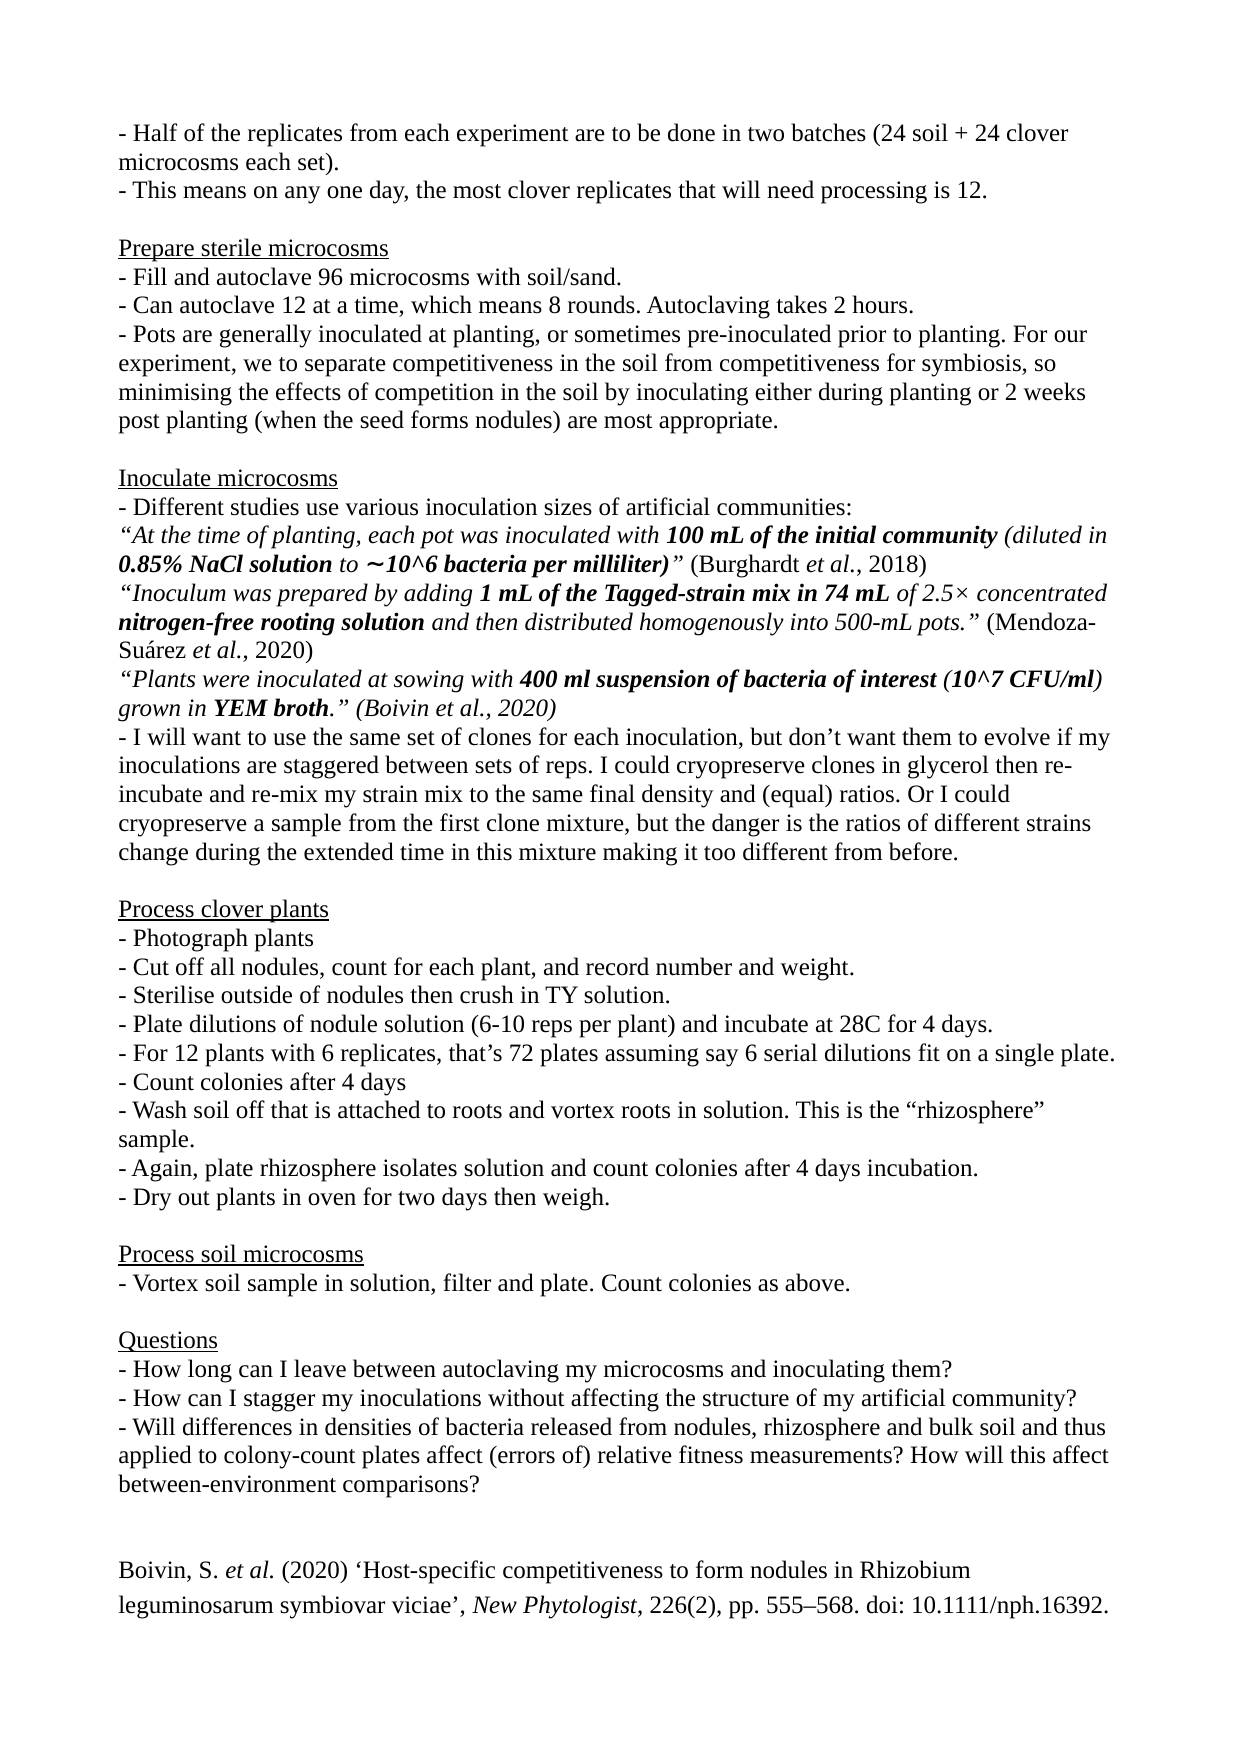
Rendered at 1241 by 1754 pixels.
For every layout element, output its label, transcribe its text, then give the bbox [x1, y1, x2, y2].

text “Plants were inoculated at sowing with 400 ml suspension of bacteria of interest (10^7 CFU/ml) grown in YEM broth.” (Boivin et al., 2020)⁠ [118, 664, 1122, 722]
text - Will differences in densities of bacteria released from nodules, rhizosphere and bulk soil and thus applied to colony-count plates affect (errors of) relative fitness measurements? How will this affect between-environment comparisons? [118, 1412, 1122, 1498]
text Questions [118, 1326, 1122, 1354]
text - Can autoclave 12 at a time, which means 8 rounds. Autoclaving takes 2 hours. [118, 291, 1122, 319]
text “At the time of planting, each pot was inoculated with 100 mL of the initial community (diluted in 0.85% NaCl solution to ∼10^6 bacteria per milliliter)” (Burghardt et al., 2018)⁠ [118, 521, 1122, 578]
text - How can I stagger my inoculations without affecting the structure of my artificial community? [118, 1383, 1122, 1412]
text - Different studies use various inoculation sizes of artificial communities: [118, 492, 1122, 521]
text - Again, plate rhizosphere isolates solution and count colonies after 4 days incubation. [118, 1153, 1122, 1182]
text Prepare sterile microcosms [118, 233, 1122, 262]
text - Photograph plants [118, 923, 1122, 952]
text - Dry out plants in oven for two days then weigh. [118, 1182, 1122, 1211]
text - I will want to use the same set of clones for each inoculation, but don’t want them to evolve if my inoculations are staggered between sets of reps. I could cryopreserve clones in glycerol then re-incubate and re-mix my strain mix to the same final density and (equal) ratios. Or I could cryopreserve a sample from the first clone mixture, but the danger is the ratios of different strains change during the extended time in this mixture making it too different from before. [118, 722, 1122, 866]
text - Sterilise outside of nodules then crush in TY solution. [118, 981, 1122, 1009]
text - Vortex soil sample in solution, filter and plate. Count colonies as above. [118, 1268, 1122, 1297]
text - How long can I leave between autoclaving my microcosms and inoculating them? [118, 1354, 1122, 1383]
text Inoculate microcosms [118, 463, 1122, 492]
text - Wash soil off that is attached to roots and vortex roots in solution. This is the “rhizosphere” sample. [118, 1096, 1122, 1153]
text Process clover plants [118, 894, 1122, 923]
text Process soil microcosms [118, 1239, 1122, 1268]
text Boivin, S. et al. (2020) ‘Host-specific competitiveness to form nodules in Rhizobium leguminosarum symbiovar viciae’, New Phytologist, 226(2), pp. 555–568. doi: 10.1111/nph.16392. [118, 1556, 1122, 1619]
text - Cut off all nodules, count for each plant, and record number and weight. [118, 952, 1122, 981]
text - For 12 plants with 6 replicates, that’s 72 plates assuming say 6 serial dilutions fit on a single plate. [118, 1038, 1122, 1067]
text - Pots are generally inoculated at planting, or sometimes pre-inoculated prior to planting. For our experiment, we to separate competitiveness in the soil from competitiveness for symbiosis, so minimising the effects of competition in the soil by inoculating either during planting or 2 weeks post planting (when the seed forms nodules) are most appropriate. [118, 319, 1122, 434]
text - This means on any one day, the most clover replicates that will need processing is 12. [118, 176, 1122, 204]
text - Half of the replicates from each experiment are to be done in two batches (24 soil + 24 clover microcosms each set). [118, 118, 1122, 176]
text - Plate dilutions of nodule solution (6-10 reps per plant) and incubate at 28C for 4 days. [118, 1009, 1122, 1038]
text “Inoculum was prepared by adding 1 mL of the Tagged-strain mix in 74 mL of 2.5× concentrated nitrogen-free rooting solution and then distributed homogenously into 500-mL pots.” (Mendoza-Suárez et al., 2020)⁠ [118, 578, 1122, 664]
text - Fill and autoclave 96 microcosms with soil/sand. [118, 262, 1122, 291]
text - Count colonies after 4 days [118, 1067, 1122, 1096]
